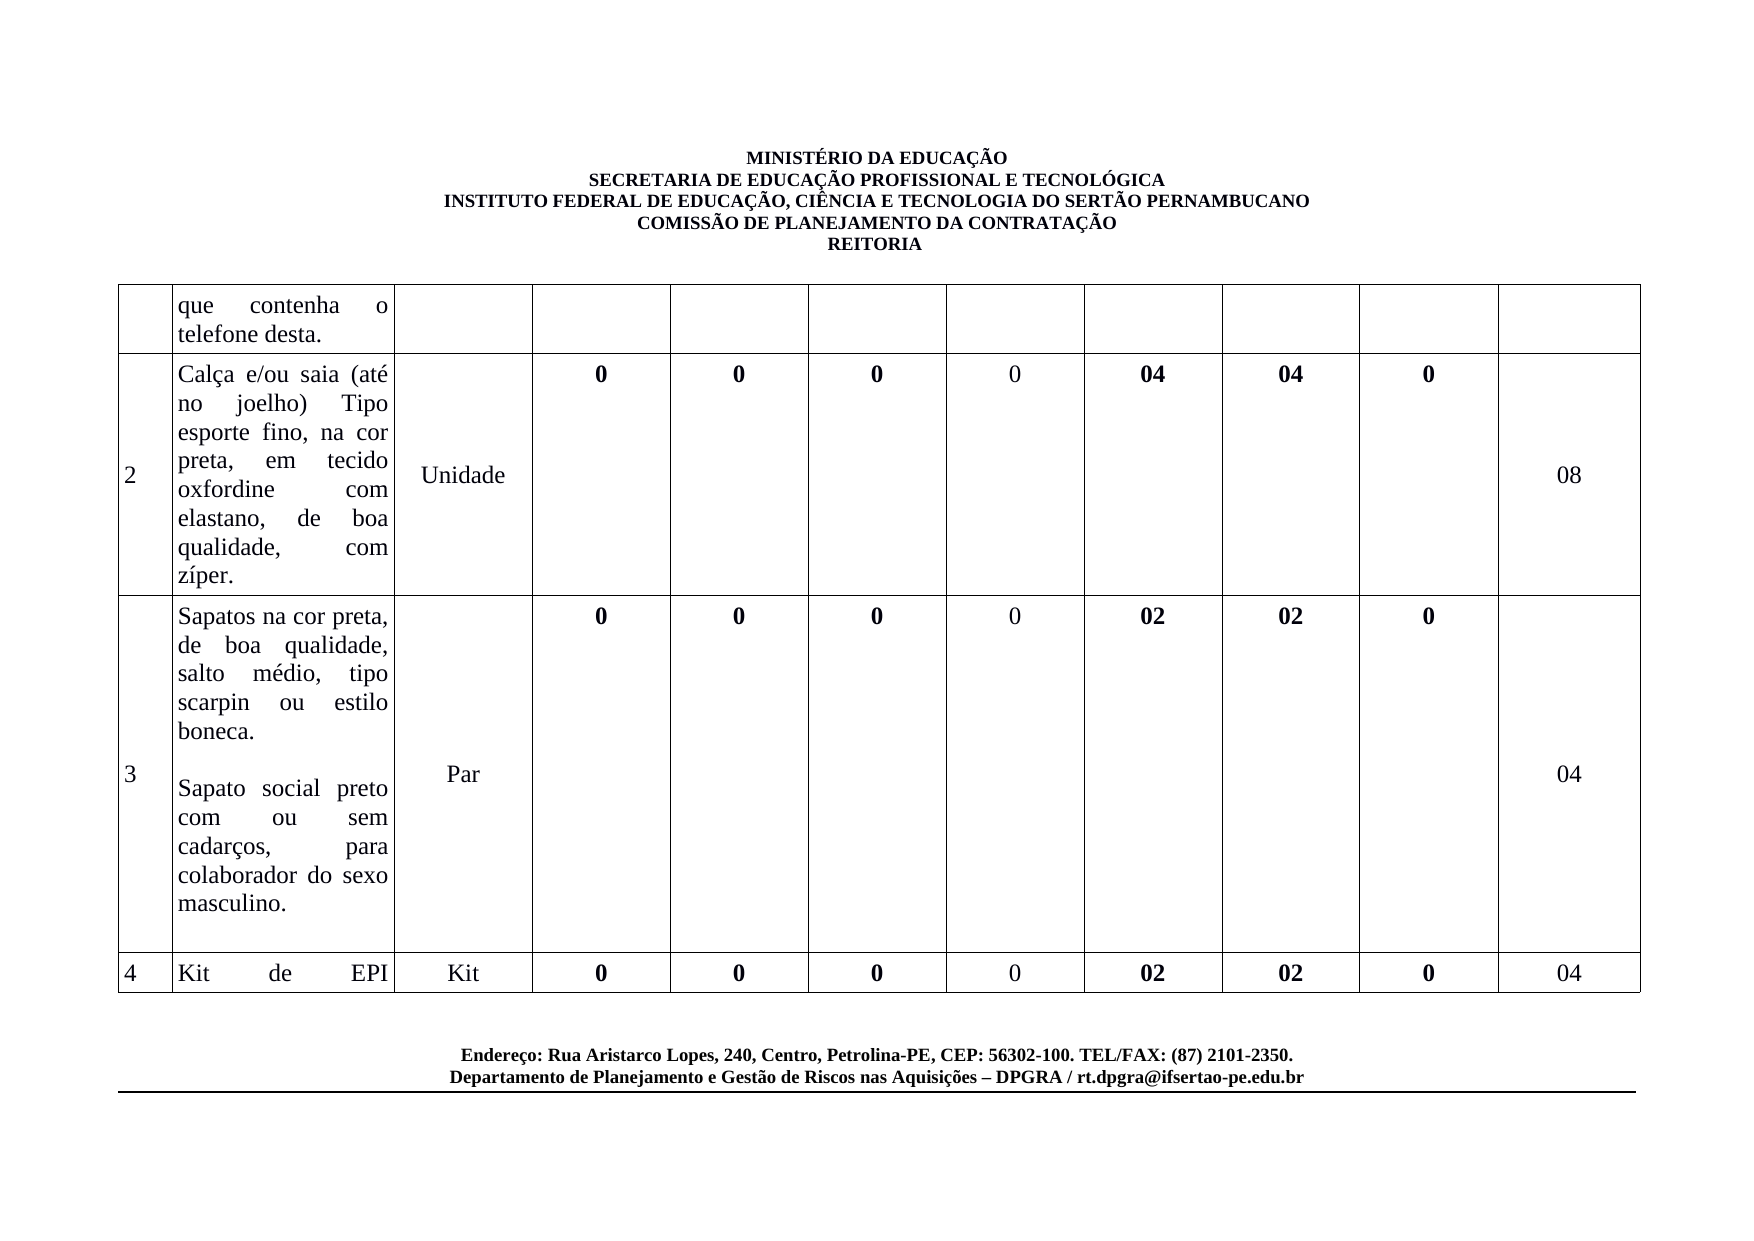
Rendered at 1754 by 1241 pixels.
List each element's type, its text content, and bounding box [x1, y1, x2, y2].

table_cell [947, 285, 1084, 353]
table_cell 0 [809, 354, 946, 595]
table_cell 0 [947, 596, 1084, 952]
table_cell 08 [1499, 354, 1640, 595]
table_cell 0 [1360, 953, 1498, 992]
table_cell 02 [1085, 953, 1222, 992]
table_cell Par [395, 596, 532, 952]
table_cell 0 [533, 596, 670, 952]
table_cell [809, 285, 946, 353]
table_cell 02 [1085, 596, 1222, 952]
table_cell [671, 285, 808, 353]
table_cell 3 [119, 596, 172, 952]
table_cell 0 [533, 354, 670, 595]
table_cell Kit [395, 953, 532, 992]
table_cell que contenha o telefone desta. [173, 285, 394, 353]
table_cell 0 [671, 596, 808, 952]
table_cell Calça e/ou saia (até no joelho) Tipo esporte fino, na cor preta, em tecido oxfordine com elastano, de boa qualidade, com zíper. [173, 354, 394, 595]
table_cell 0 [1360, 596, 1498, 952]
table_cell 0 [947, 354, 1084, 595]
table_cell 02 [1223, 953, 1359, 992]
table_cell 0 [671, 354, 808, 595]
table_cell 0 [809, 953, 946, 992]
table_cell 02 [1223, 596, 1359, 952]
table_cell 0 [809, 596, 946, 952]
table_cell Kit de EPI [173, 953, 394, 992]
table_cell 0 [533, 953, 670, 992]
table_cell 0 [1360, 354, 1498, 595]
table_cell Unidade [395, 354, 532, 595]
table_cell [1223, 285, 1359, 353]
table_cell [1085, 285, 1222, 353]
table_cell Sapatos na cor preta, de boa qualidade, salto médio, tipo scarpin ou estilo boneca. Sapato social preto com ou sem cadarços, para colaborador do sexo masculino. [173, 596, 394, 952]
table_cell [1499, 285, 1640, 353]
table_cell [533, 285, 670, 353]
table_cell [1360, 285, 1498, 353]
table_cell 04 [1223, 354, 1359, 595]
table_cell 0 [671, 953, 808, 992]
table_cell 04 [1085, 354, 1222, 595]
table_cell 04 [1499, 953, 1640, 992]
table_cell [395, 285, 532, 353]
table_cell 0 [947, 953, 1084, 992]
table_cell 4 [119, 953, 172, 992]
table_cell 2 [119, 354, 172, 595]
table_cell [119, 285, 172, 353]
table_cell 04 [1499, 596, 1640, 952]
